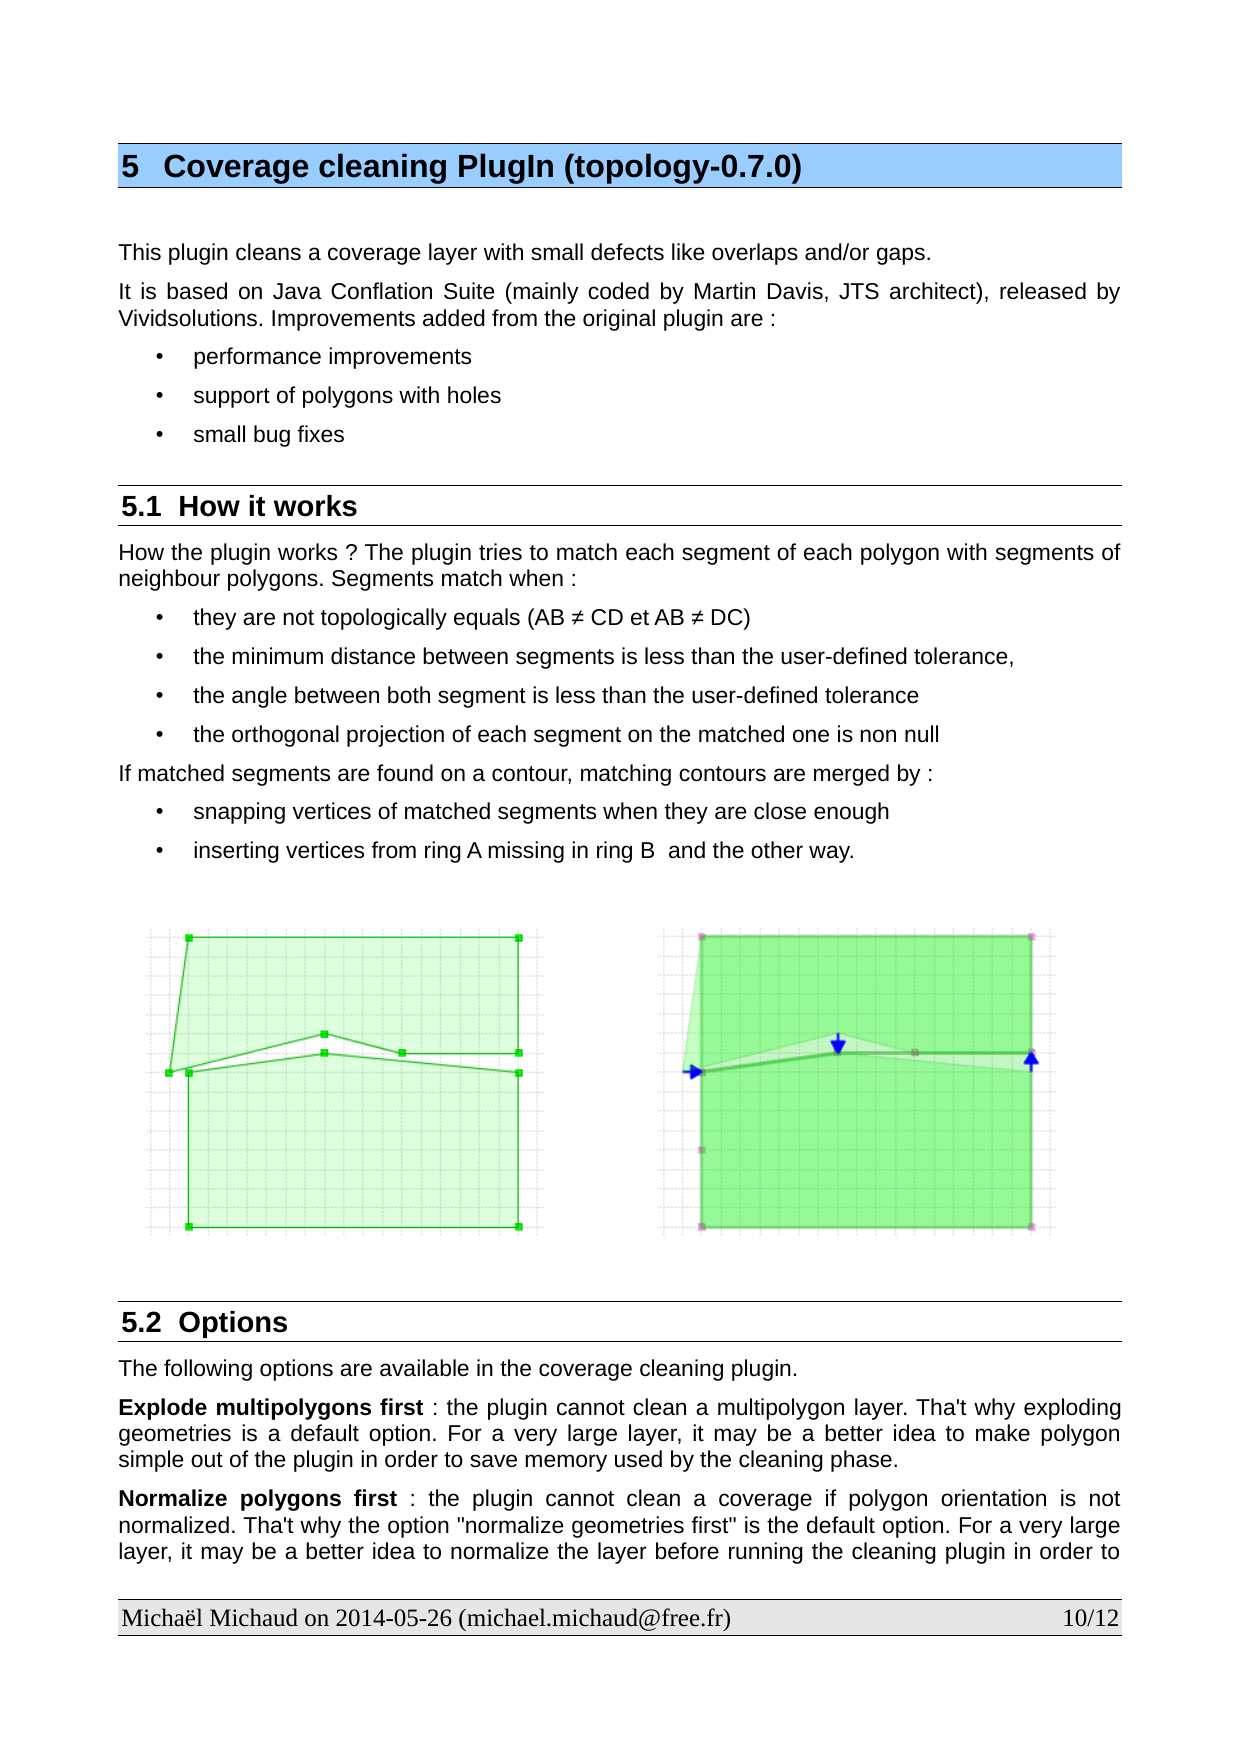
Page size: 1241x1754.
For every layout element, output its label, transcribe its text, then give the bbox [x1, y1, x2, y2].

picture [657, 927, 1057, 1237]
list they are not topologically equals (AB ≠ CD et AB ≠ DC) [156, 604, 1122, 630]
subtitle How it works [118, 486, 1122, 525]
list inserting vertices from ring A missing in ring B and the other way. [156, 837, 1122, 863]
list the orthogonal projection of each segment on the matched one is non null [156, 721, 1122, 747]
text If matched segments are found on a contour, matching contours are merged by : [118, 759, 1122, 786]
subtitle Options [118, 1302, 1122, 1341]
text This plugin cleans a coverage layer with small defects like overlaps and/or gaps. [118, 239, 1122, 266]
list support of polygons with holes [156, 382, 1122, 408]
list snapping vertices of matched segments when they are close enough [156, 798, 1122, 825]
text Explode multipolygons first : the plugin cannot clean a multipolygon layer. Tha't why exploding geometries is a default option. For a very large layer, it may be a better idea to make polygon simple out of the plugin in order to save memory used by the cleaning phase. [118, 1394, 1122, 1473]
list the minimum distance between segments is less than the user-defined tolerance, [156, 643, 1122, 669]
picture [144, 928, 544, 1237]
list the angle between both segment is less than the user-defined tolerance [156, 682, 1122, 708]
text It is based on Java Conflation Suite (mainly coded by Martin Davis, JTS architect), released by Vividsolutions. Improvements added from the original plugin are : [118, 278, 1122, 331]
text How the plugin works ? The plugin tries to match each segment of each polygon with segments of neighbour polygons. Segments match when : [118, 539, 1122, 592]
subtitle Coverage cleaning PlugIn (topology-0.7.0) [118, 144, 1122, 187]
text The following options are available in the coverage cleaning plugin. [118, 1355, 1122, 1381]
text Normalize polygons first : the plugin cannot clean a coverage if polygon orientation is not normalized. Tha't why the option "normalize geometries first" is the default option. For a very large layer, it may be a better idea to normalize the layer before running the cleaning plugin in order to [118, 1485, 1122, 1564]
list performance improvements [156, 343, 1122, 370]
list small bug fixes [156, 421, 1122, 447]
